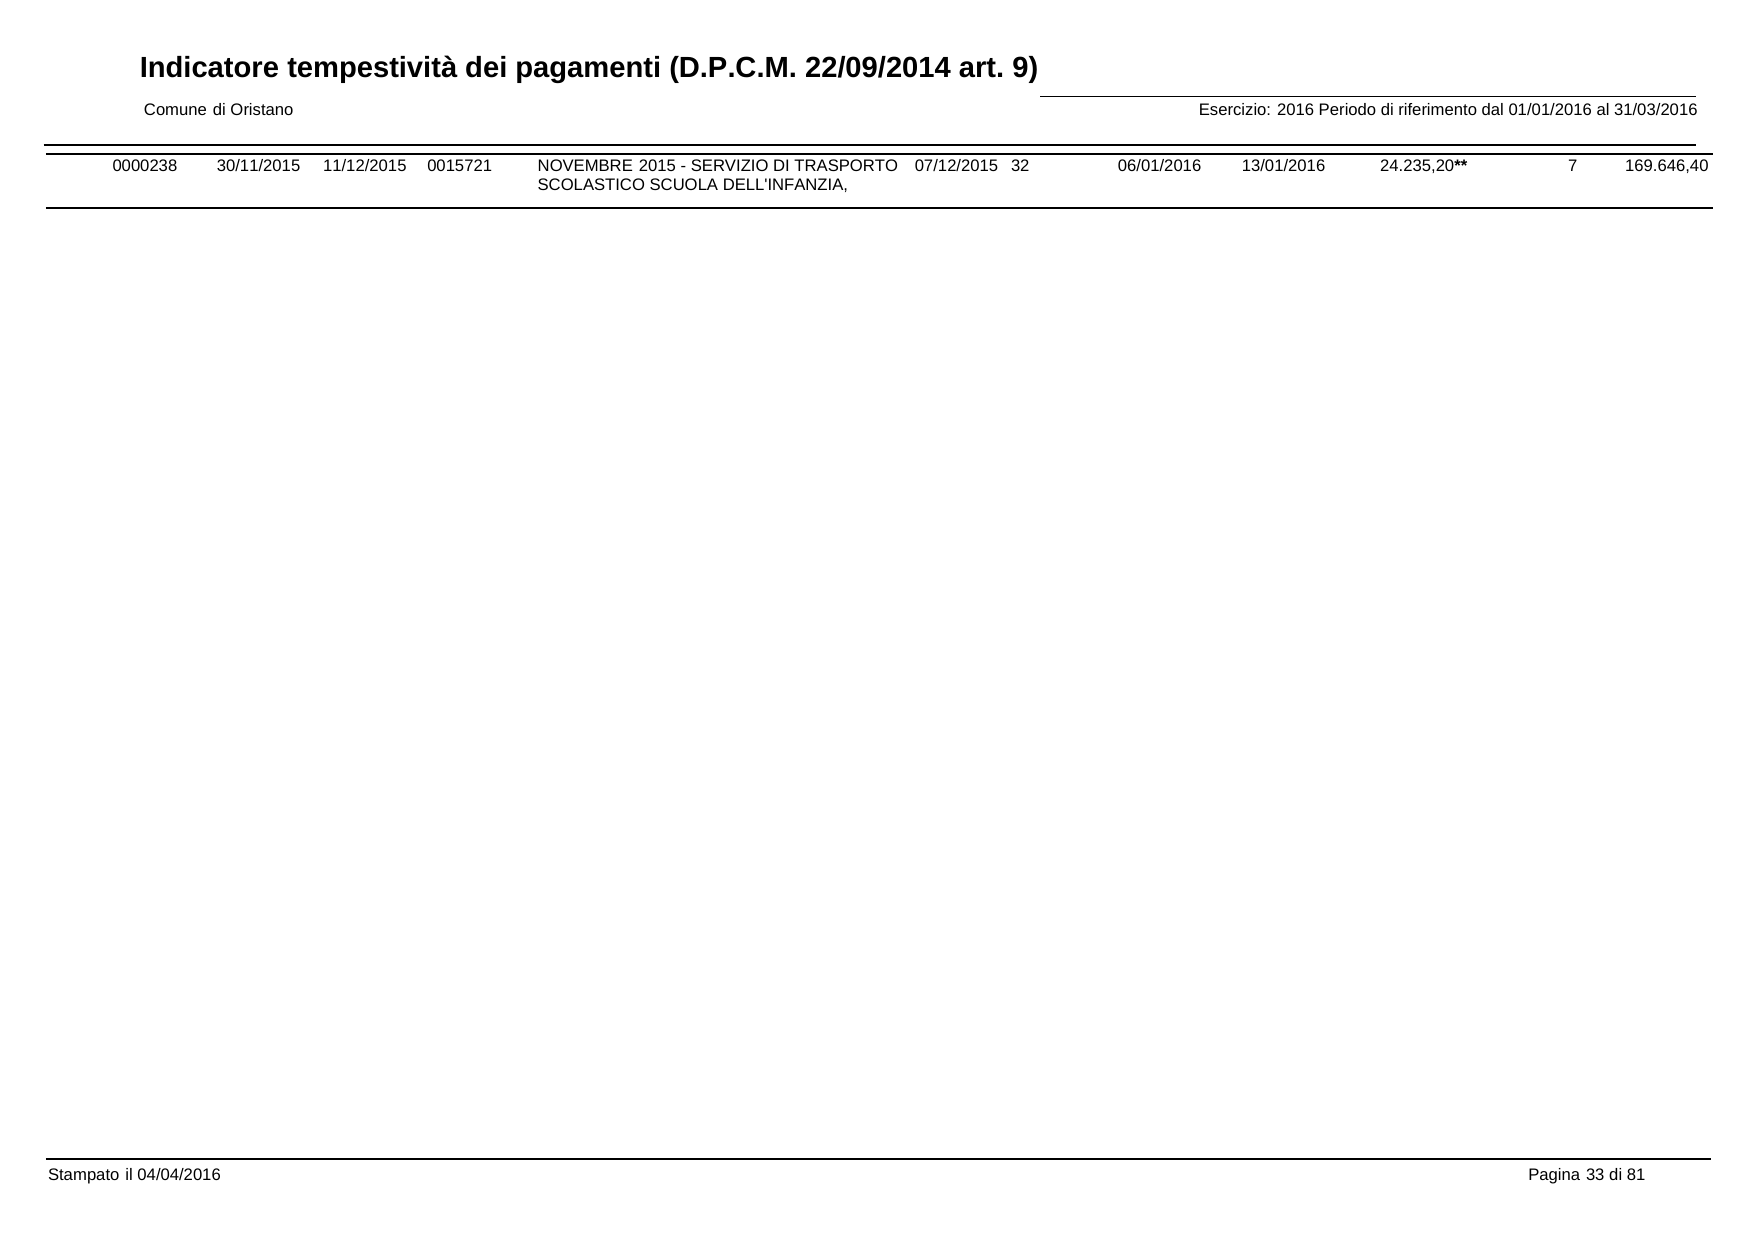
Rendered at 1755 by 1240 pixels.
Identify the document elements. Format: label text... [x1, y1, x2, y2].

table_cell 169.646,40 [1594, 155, 1712, 207]
table_cell NOVEMBRE 2015 - SERVIZIO DI TRASPORTO SCOLASTICO SCUOLA DELL'INFANZIA, [515, 155, 909, 207]
table_cell 30/11/2015 [197, 155, 311, 207]
table_cell 24.235,20** [1353, 155, 1513, 207]
table_cell 06/01/2016 [1082, 155, 1221, 207]
table_cell 0015721 [417, 155, 515, 207]
table_cell 7 [1513, 155, 1594, 207]
table_cell 0000238 [46, 155, 197, 207]
table_cell 11/12/2015 [311, 155, 417, 207]
table_cell 13/01/2016 [1221, 155, 1352, 207]
table_cell 07/12/2015 32 [910, 155, 1082, 207]
